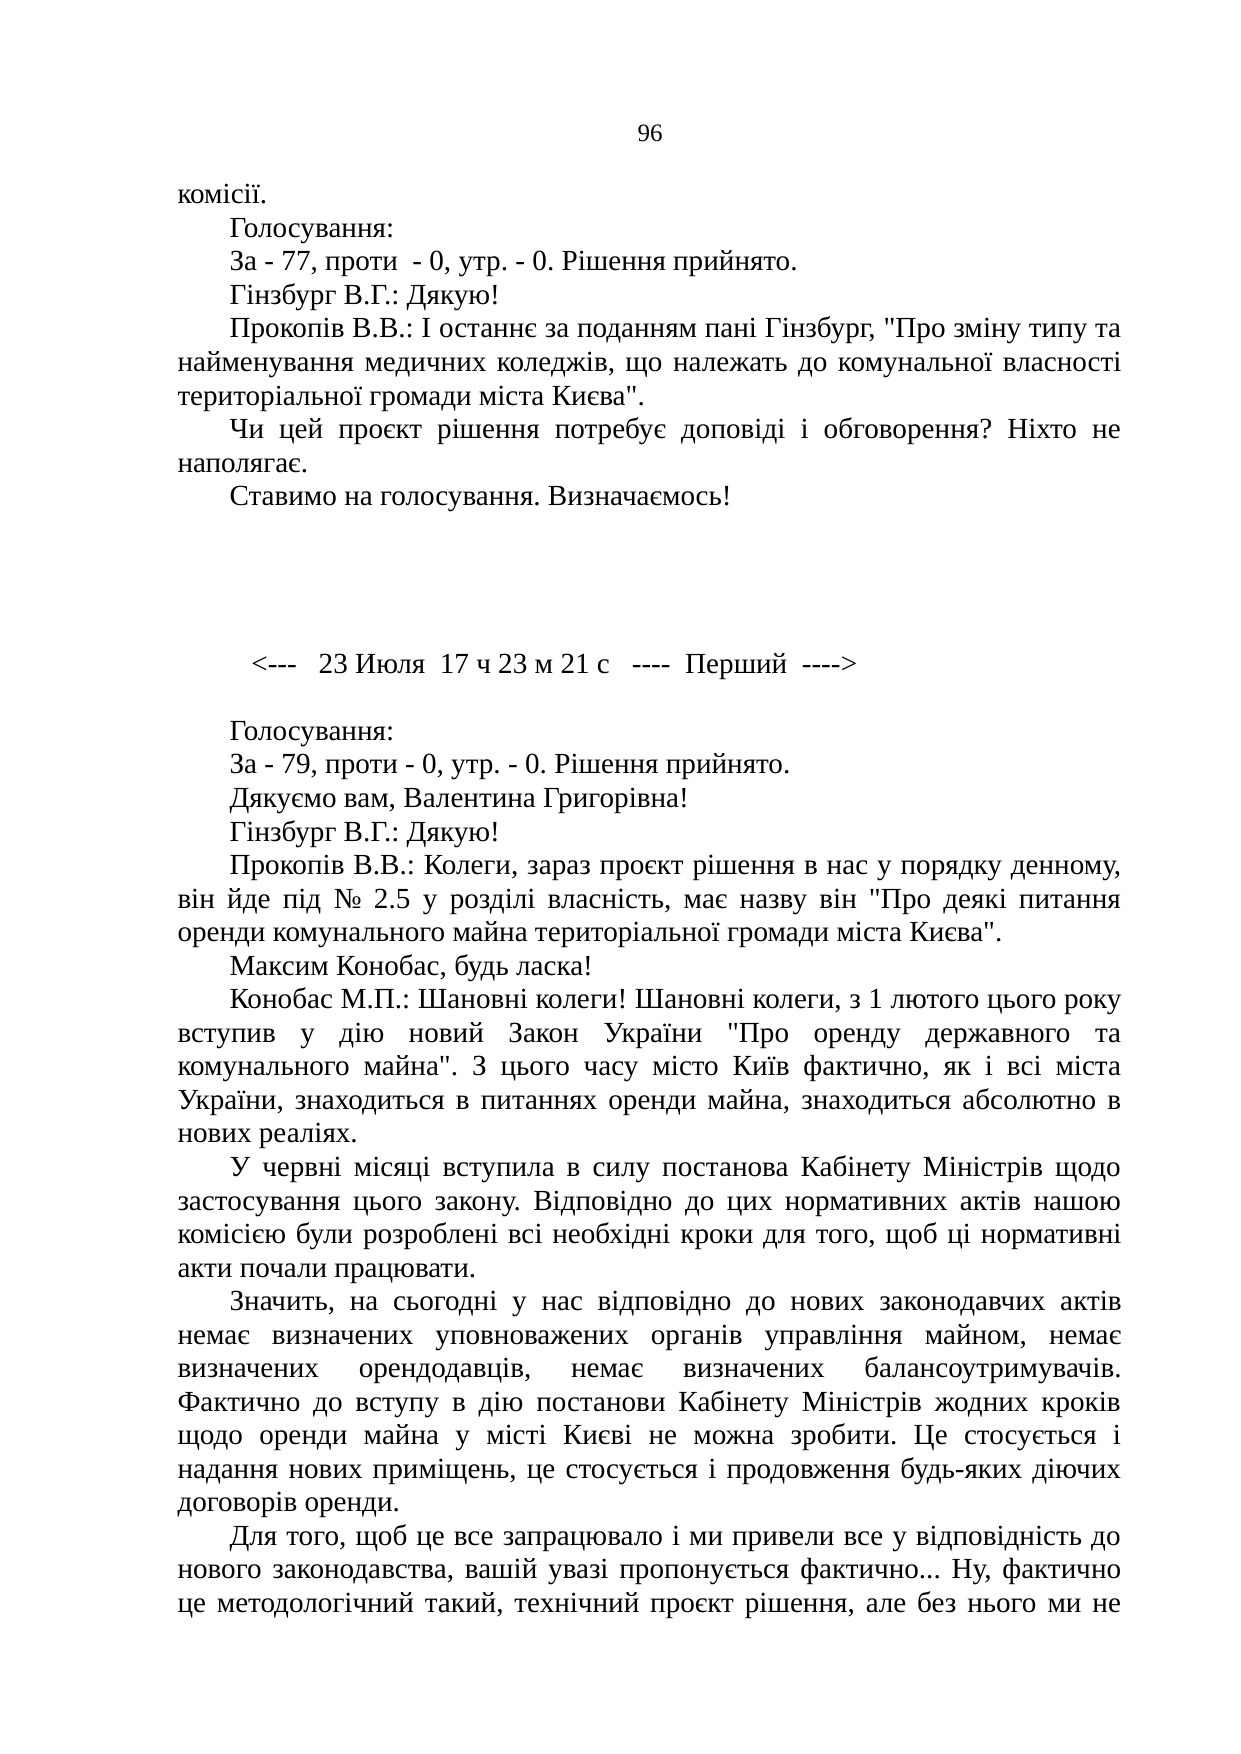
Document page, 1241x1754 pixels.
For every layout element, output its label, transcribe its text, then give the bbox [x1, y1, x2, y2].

text Для того, щоб це все запрацювало і ми привели все у відповідність до нового законодавства, вашій увазі пропонується фактично... Ну, фактично це методологічний такий, технічний проєкт рішення, але без нього ми не [177, 1518, 1122, 1619]
text <--- 23 Июля 17 ч 23 м 21 с ---- Перший ----> [177, 646, 1122, 679]
text За - 77, проти - 0, утр. - 0. Рішення прийнято. [177, 243, 1122, 277]
text Максим Конобас, будь ласка! [177, 948, 1122, 981]
text Конобас М.П.: Шановні колеги! Шановні колеги, з 1 лютого цього року вступив у дію новий Закон України "Про оренду державного та комунального майна". З цього часу місто Київ фактично, як і всі міста України, знаходиться в питаннях оренди майна, знаходиться абсолютно в нових реаліях. [177, 981, 1122, 1149]
text Голосування: [177, 713, 1122, 747]
text Значить, на сьогодні у нас відповідно до нових законодавчих актів немає визначених уповноважених органів управління майном, немає визначених орендодавців, немає визначених балансоутримувачів. Фактично до вступу в дію постанови Кабінету Міністрів жодних кроків щодо оренди майна у місті Києві не можна зробити. Це стосується і надання нових приміщень, це стосується і продовження будь-яких діючих договорів оренди. [177, 1283, 1122, 1518]
text Дякуємо вам, Валентина Григорівна! [177, 780, 1122, 814]
text Прокопів В.В.: І останнє за поданням пані Гінзбург, "Про зміну типу та найменування медичних коледжів, що належать до комунальної власності територіальної громади міста Києва". [177, 311, 1122, 411]
text комісії. [177, 176, 1122, 210]
text У червні місяці вступила в силу постанова Кабінету Міністрів щодо застосування цього закону. Відповідно до цих нормативних актів нашою комісією були розроблені всі необхідні кроки для того, щоб ці нормативні акти почали працювати. [177, 1149, 1122, 1283]
text Прокопів В.В.: Колеги, зараз проєкт рішення в нас у порядку денному, він йде під № 2.5 у розділі власність, має назву він "Про деякі питання оренди комунального майна територіальної громади міста Києва". [177, 847, 1122, 948]
text Гінзбург В.Г.: Дякую! [177, 814, 1122, 847]
text Голосування: [177, 210, 1122, 243]
text Ставимо на голосування. Визначаємось! [177, 478, 1122, 512]
text За - 79, проти - 0, утр. - 0. Рішення прийнято. [177, 747, 1122, 780]
text Гінзбург В.Г.: Дякую! [177, 277, 1122, 311]
text Чи цей проєкт рішення потребує доповіді і обговорення? Ніхто не наполягає. [177, 411, 1122, 478]
